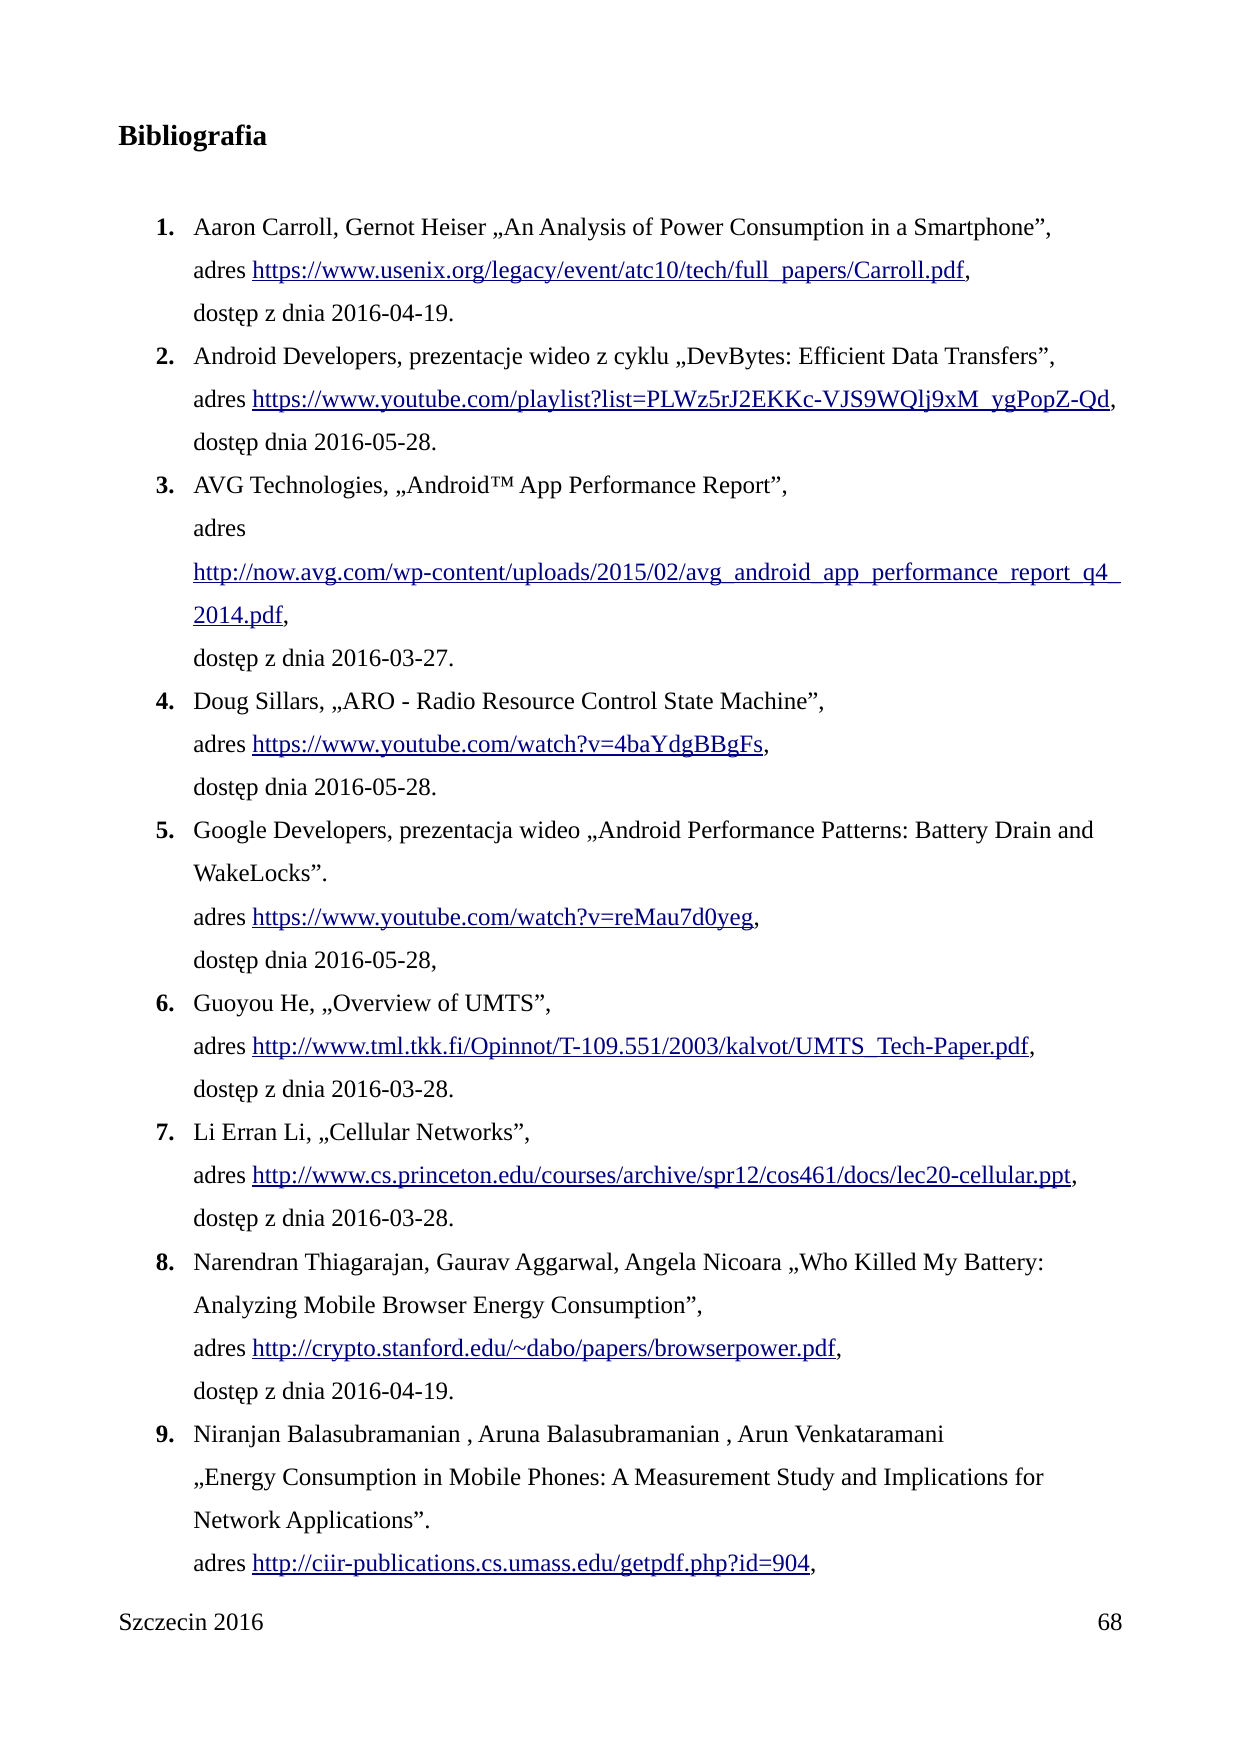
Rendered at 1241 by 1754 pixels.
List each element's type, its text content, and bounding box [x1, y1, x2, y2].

list Android Developers, prezentacje wideo z cyklu „DevBytes: Efficient Data Transfers”, adres https://www.youtube.com/playlist?list=PLWz5rJ2EKKc-VJS9WQlj9xM_ygPopZ-Qd, dostęp dnia 2016-05-28. [156, 341, 1122, 456]
list Guoyou He, „Overview of UMTS”, adres http://www.tml.tkk.fi/Opinnot/T-109.551/2003/kalvot/UMTS_Tech-Paper.pdf, dostęp z dnia 2016-03-28. [156, 988, 1122, 1103]
list Doug Sillars, „ARO - Radio Resource Control State Machine”, adres https://www.youtube.com/watch?v=4baYdgBBgFs, dostęp dnia 2016-05-28. [156, 686, 1122, 801]
list Analyzing Mobile Browser Energy Consumption”, adres http://crypto.stanford.edu/~dabo/papers/browserpower.pdf, dostęp z dnia 2016-04-19. [156, 1290, 1122, 1405]
list Niranjan Balasubramanian , Aruna Balasubramanian , Arun Venkataramani „Energy Consumption in Mobile Phones: A Measurement Study and Implications for Network Applications”. adres http://ciir-publications.cs.umass.edu/getpdf.php?id=904, [156, 1419, 1122, 1577]
list Li Erran Li, „Cellular Networks”, adres http://www.cs.princeton.edu/courses/archive/spr12/cos461/docs/lec20-cellular.ppt, dostęp z dnia 2016-03-28. [156, 1117, 1122, 1232]
list Google Developers, prezentacja wideo „Android Performance Patterns: Battery Drain and WakeLocks”. adres https://www.youtube.com/watch?v=reMau7d0yeg, dostęp dnia 2016-05-28, [156, 815, 1122, 973]
list AVG Technologies, „Android™ App Performance Report”, adres http://now.avg.com/wp-content/uploads/2015/02/avg_android_app_performance_report_q4_2014.pdf, dostęp z dnia 2016-03-27. [156, 470, 1122, 672]
list Aaron Carroll, Gernot Heiser „An Analysis of Power Consumption in a Smartphone”, adres https://www.usenix.org/legacy/event/atc10/tech/full_papers/Carroll.pdf, [156, 212, 1122, 283]
list dostęp z dnia 2016-04-19. [156, 298, 1122, 327]
list Narendran Thiagarajan, Gaurav Aggarwal, Angela Nicoara „Who Killed My Battery: [156, 1247, 1122, 1275]
subtitle Bibliografia [118, 118, 1122, 152]
